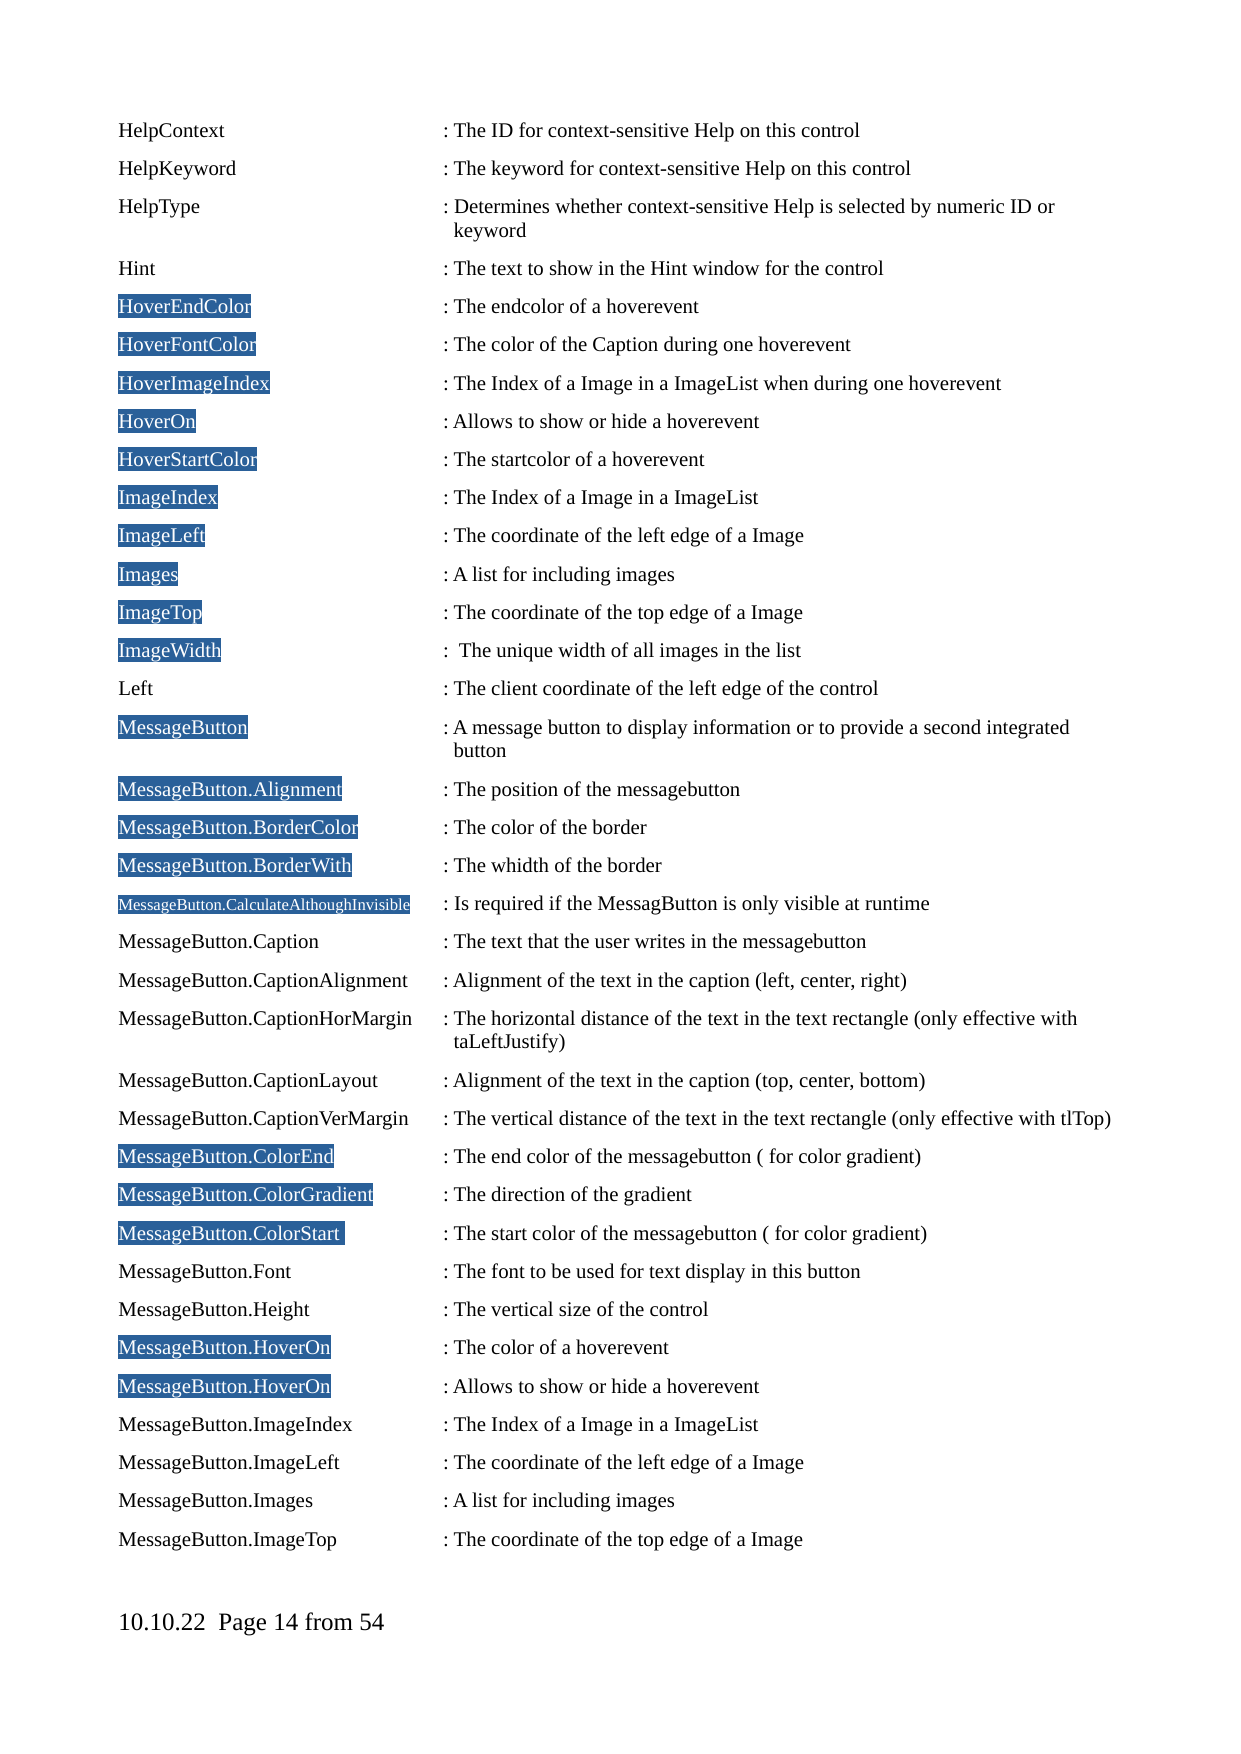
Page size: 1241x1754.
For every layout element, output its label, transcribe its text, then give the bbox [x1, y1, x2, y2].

text MessageButton.HoverOn : Allows to show or hide a hoverevent [118, 1374, 1122, 1398]
text HoverOn : Allows to show or hide a hoverevent [118, 409, 1122, 433]
text HoverFontColor : The color of the Caption during one hoverevent [118, 333, 1122, 357]
text MessageButton.CaptionHorMargin : The horizontal distance of the text in the text rectangle (only effective with taLeftJustify) [118, 1006, 1122, 1054]
text MessageButton.Caption : The text that the user writes in the messagebutton [118, 930, 1122, 954]
text ImageIndex : The Index of a Image in a ImageList [118, 486, 1122, 509]
text MessageButton : A message button to display information or to provide a second integrated button [118, 715, 1122, 762]
text MessageButton.CaptionLayout : Alignment of the text in the caption (top, center, bottom) [118, 1068, 1122, 1092]
text Left : The client coordinate of the left edge of the control [118, 677, 1122, 701]
text MessageButton.Alignment : The position of the messagebutton [118, 777, 1122, 801]
text Images : A list for including images [118, 562, 1122, 586]
text HoverStartColor : The startcolor of a hoverevent [118, 448, 1122, 471]
text MessageButton.Images : A list for including images [118, 1489, 1122, 1512]
text HelpContext : The ID for context-sensitive Help on this control [118, 118, 1122, 142]
text MessageButton.BorderColor : The color of the border [118, 815, 1122, 839]
text MessageButton.Font : The font to be used for text display in this button [118, 1259, 1122, 1283]
text HoverEndColor : The endcolor of a hoverevent [118, 295, 1122, 318]
text MessageButton.CalculateAlthoughInvisible : Is required if the MessagButton is only visible at runtime [118, 892, 1122, 915]
text HelpKeyword : The keyword for context-sensitive Help on this control [118, 156, 1122, 180]
text MessageButton.ImageIndex : The Index of a Image in a ImageList [118, 1412, 1122, 1436]
text MessageButton.ColorEnd : The end color of the messagebutton ( for color gradient) [118, 1145, 1122, 1168]
text ImageLeft : The coordinate of the left edge of a Image [118, 524, 1122, 548]
text ImageTop : The coordinate of the top edge of a Image [118, 601, 1122, 624]
text HelpType : Determines whether context-sensitive Help is selected by numeric ID or keyword [118, 194, 1122, 242]
text MessageButton.ImageTop : The coordinate of the top edge of a Image [118, 1527, 1122, 1551]
text MessageButton.ColorStart : The start color of the messagebutton ( for color gradient) [118, 1221, 1122, 1245]
text Hint : The text to show in the Hint window for the control [118, 256, 1122, 280]
text MessageButton.CaptionAlignment : Alignment of the text in the caption (left, center, right) [118, 968, 1122, 992]
text MessageButton.HoverOn : The color of a hoverevent [118, 1336, 1122, 1359]
text MessageButton.BorderWith : The whidth of the border [118, 853, 1122, 877]
text HoverImageIndex : The Index of a Image in a ImageList when during one hoverevent [118, 371, 1122, 395]
text MessageButton.ColorGradient : The direction of the gradient [118, 1183, 1122, 1207]
text MessageButton.ImageLeft : The coordinate of the left edge of a Image [118, 1451, 1122, 1474]
text MessageButton.Height : The vertical size of the control [118, 1298, 1122, 1321]
text ImageWidth : The unique width of all images in the list [118, 639, 1122, 662]
text MessageButton.CaptionVerMargin : The vertical distance of the text in the text rectangle (only effective with tlTop) [118, 1107, 1122, 1130]
